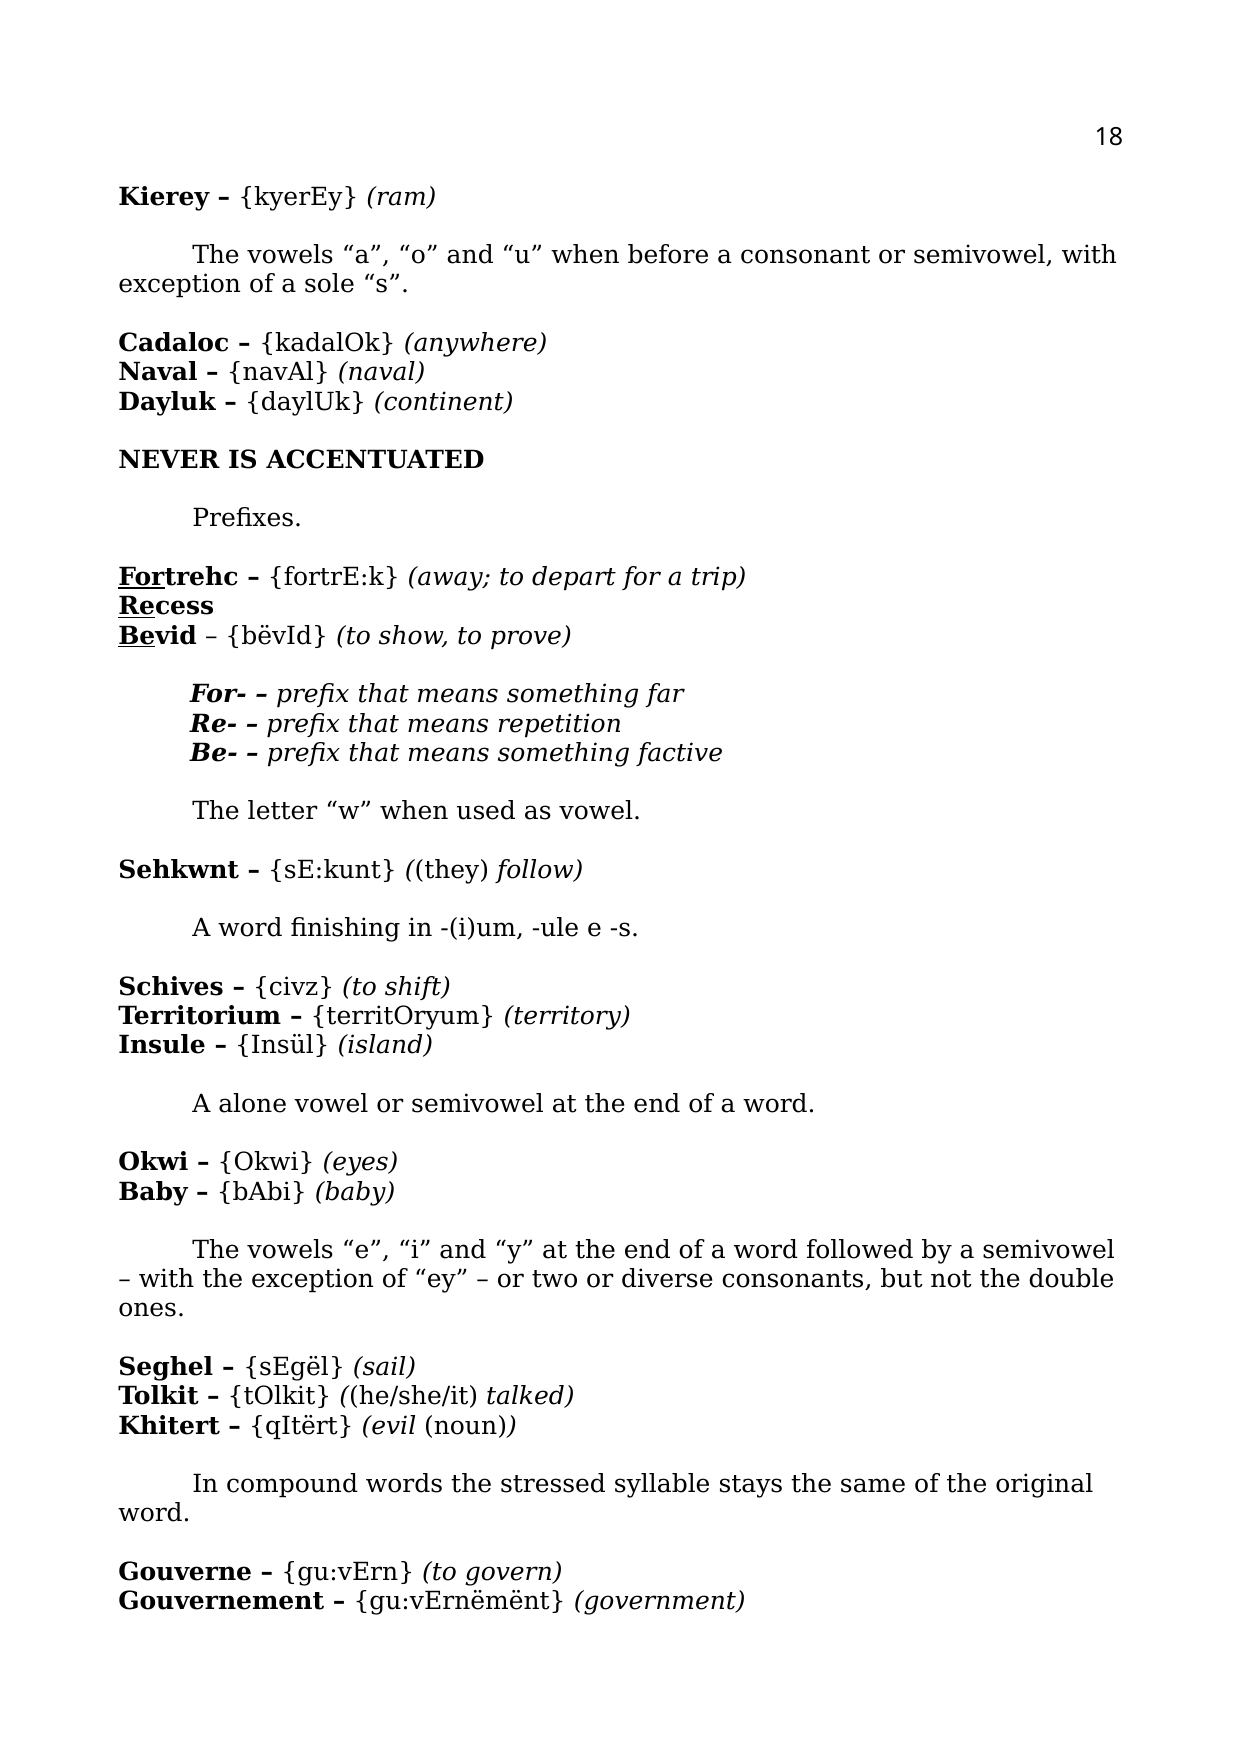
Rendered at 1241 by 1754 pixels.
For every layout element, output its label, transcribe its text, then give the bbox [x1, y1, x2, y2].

text The letter “w” when used as vowel. [118, 796, 1123, 826]
text Gouverne – {gu:vErn} (to govern) [118, 1557, 1123, 1586]
text Baby – {bAbi} (baby) [118, 1177, 1123, 1206]
text Fortrehc – {fortrE:k} (away; to depart for a trip) [118, 562, 1123, 591]
text Prefixes. [118, 503, 1123, 533]
text Recess [118, 591, 1123, 621]
text A word finishing in -(i)um, -ule e -s. [118, 913, 1123, 942]
text Bevid – {bëvId} (to show, to prove) [118, 621, 1123, 650]
text Gouvernement – {gu:vErnëmënt} (government) [118, 1586, 1123, 1615]
text In compound words the stressed syllable stays the same of the original word. [118, 1469, 1123, 1527]
text Kierey – {kyerEy} (ram) [118, 182, 1123, 211]
text Khitert – {qItërt} (evil (noun)) [118, 1411, 1123, 1440]
text A alone vowel or semivowel at the end of a word. [118, 1089, 1123, 1118]
subtitle NEVER IS ACCENTUATED [118, 445, 1123, 474]
text Sehkwnt – {sE:kunt} ((they) follow) [118, 855, 1123, 884]
text Cadaloc – {kadalOk} (anywhere) [118, 328, 1123, 357]
text The vowels “e”, “i” and “y” at the end of a word followed by a semivowel – with the exception of “ey” – or two or diverse consonants, but not the double ones. [118, 1235, 1123, 1323]
text Okwi – {Okwi} (eyes) [118, 1147, 1123, 1177]
text Dayluk – {daylUk} (continent) [118, 386, 1123, 416]
text Territorium – {territOryum} (territory) [118, 1001, 1123, 1030]
text For- – prefix that means something far [190, 679, 1123, 708]
text Be- – prefix that means something factive [190, 738, 1123, 767]
text Tolkit – {tOlkit} ((he/she/it) talked) [118, 1381, 1123, 1411]
text Re- – prefix that means repetition [190, 708, 1123, 738]
text Naval – {navAl} (naval) [118, 357, 1123, 386]
text Seghel – {sEgël} (sail) [118, 1352, 1123, 1381]
text The vowels “a”, “o” and “u” when before a consonant or semivowel, with exception of a sole “s”. [118, 240, 1123, 298]
text Insule – {Insül} (island) [118, 1030, 1123, 1060]
text Schives – {civz} (to shift) [118, 972, 1123, 1001]
